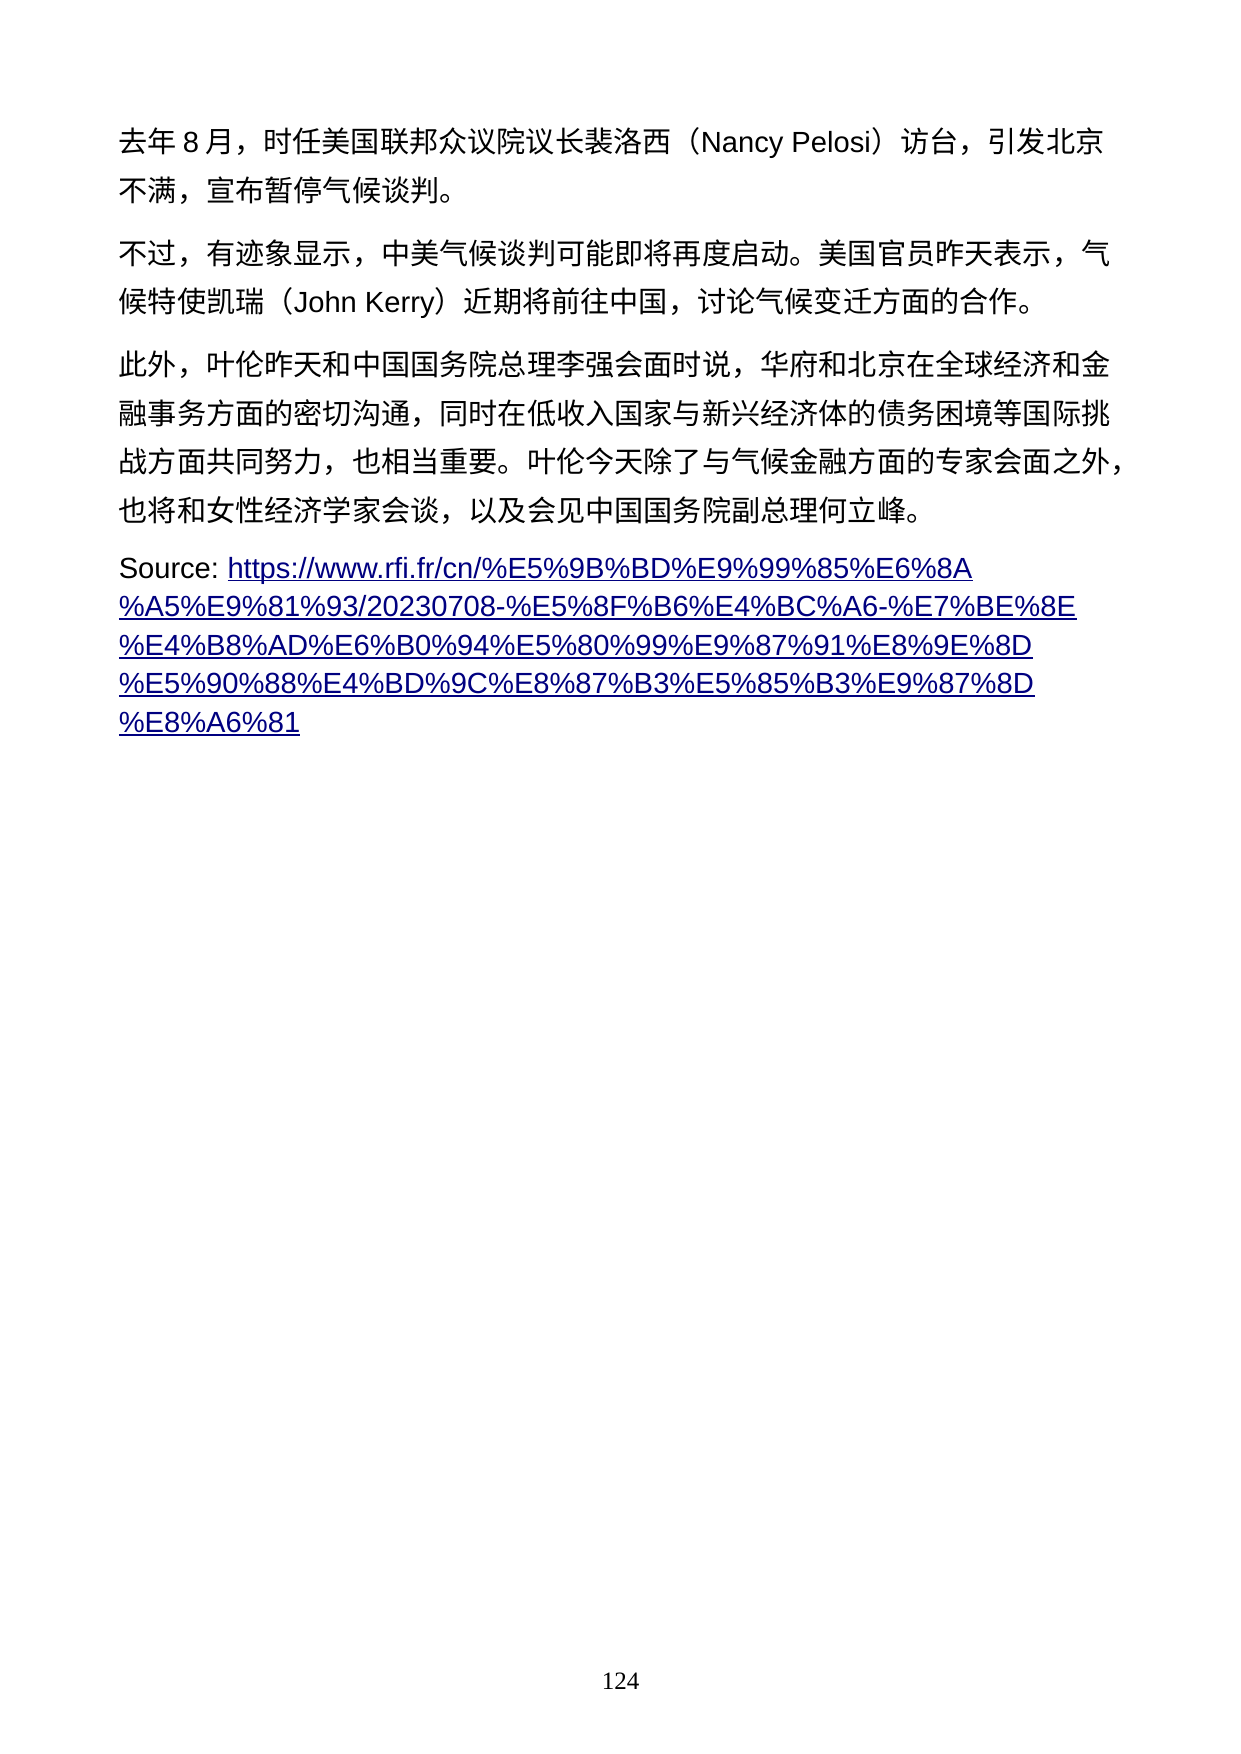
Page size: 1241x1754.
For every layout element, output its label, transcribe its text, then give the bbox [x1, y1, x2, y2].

text 去年8月，时任美国联邦众议院议长裴洛西（Nancy Pelosi）访台，引发北京不满，宣布暂停气候谈判。 [118, 118, 1122, 209]
text 此外，叶伦昨天和中国国务院总理李强会面时说，华府和北京在全球经济和金融事务方面的密切沟通，同时在低收入国家与新兴经济体的债务困境等国际挑战方面共同努力，也相当重要。叶伦今天除了与气候金融方面的专家会面之外，也将和女性经济学家会谈，以及会见中国国务院副总理何立峰。 [118, 342, 1122, 530]
text 不过，有迹象显示，中美气候谈判可能即将再度启动。美国官员昨天表示，气候特使凯瑞（John Kerry）近期将前往中国，讨论气候变迁方面的合作。 [118, 230, 1122, 321]
text Source: https://www.rfi.fr/cn/%E5%9B%BD%E9%99%85%E6%8A%A5%E9%81%93/20230708-%E5%8F%B6%E4%BC%A6-%E7%BE%8E%E4%B8%AD%E6%B0%94%E5%80%99%E9%87%91%E8%9E%8D%E5%90%88%E4%BD%9C%E8%87%B3%E5%85%B3%E9%87%8D%E8%A6%81 [118, 551, 1122, 738]
